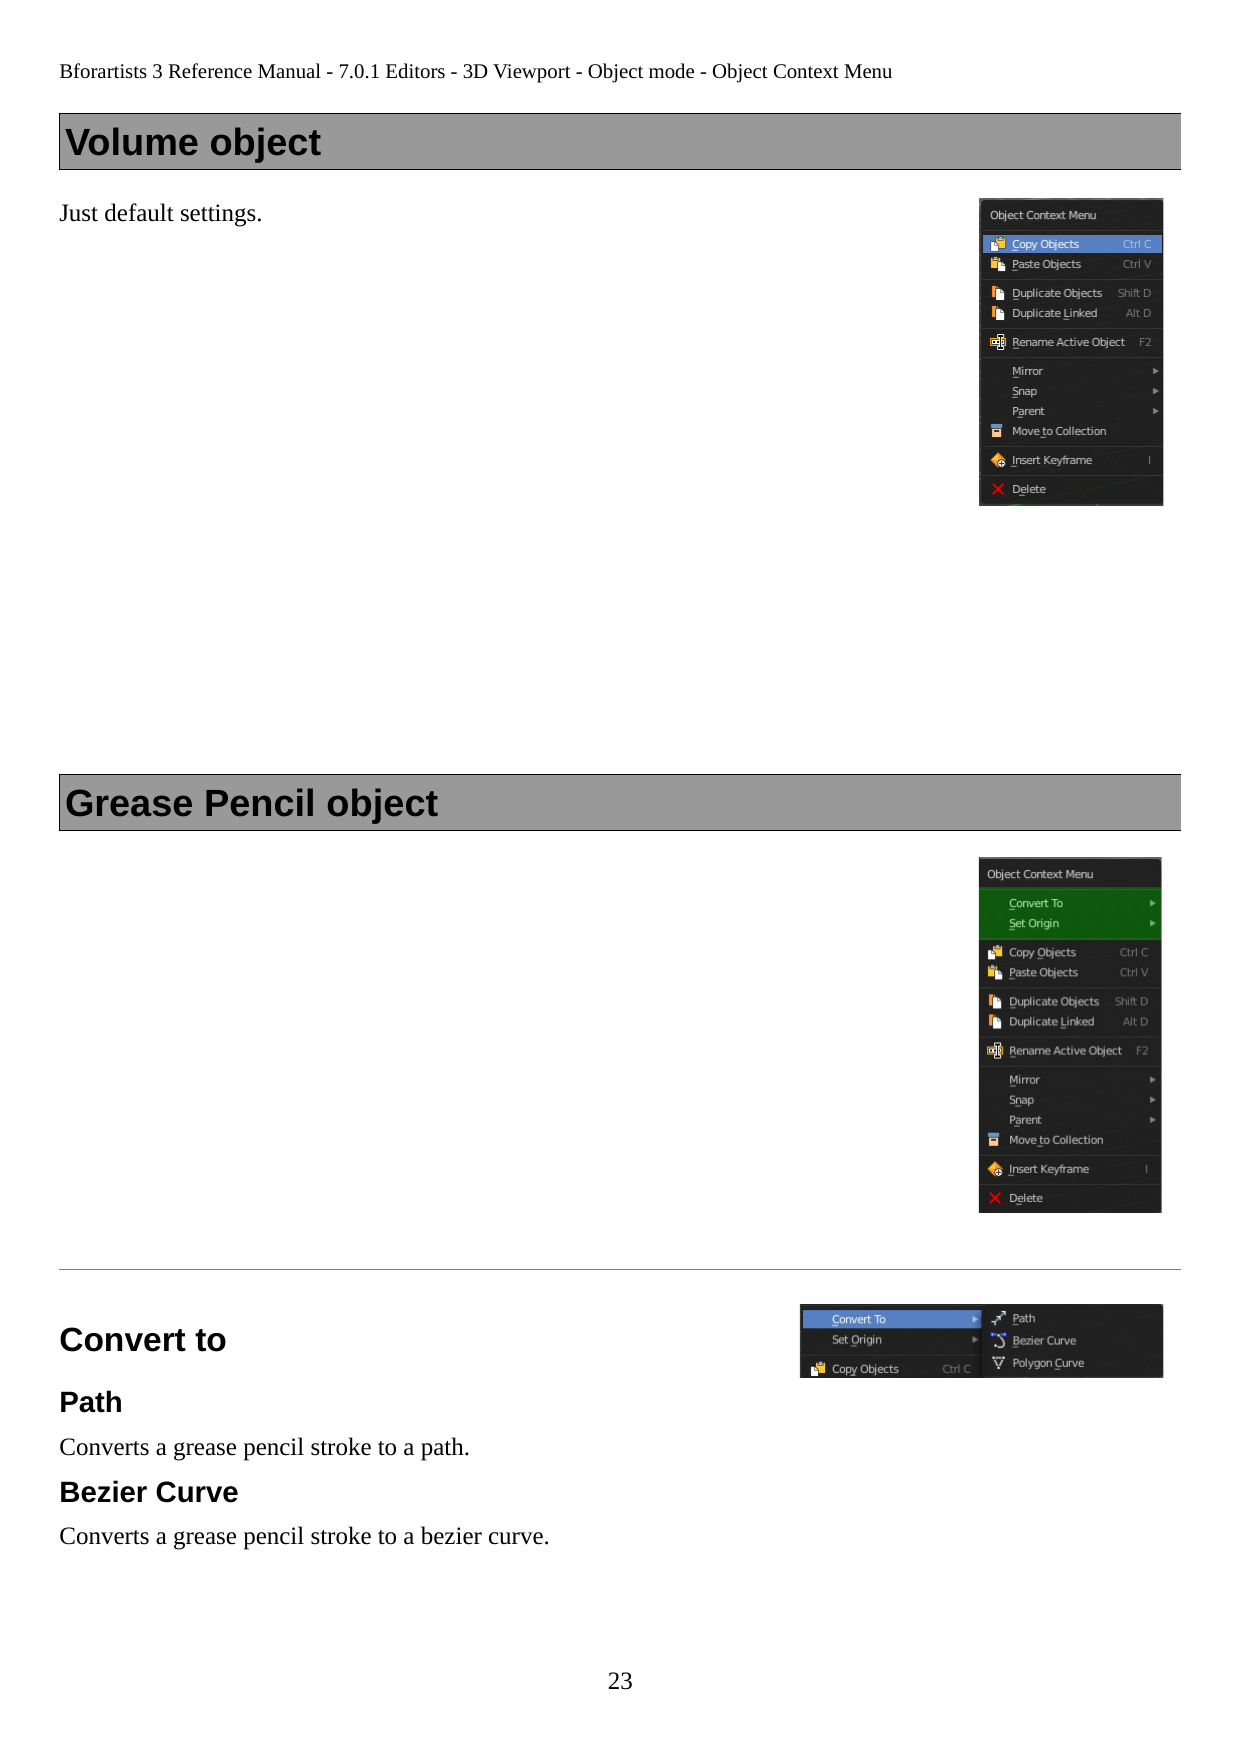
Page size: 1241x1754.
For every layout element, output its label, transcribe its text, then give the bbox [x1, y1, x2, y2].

picture [799, 1304, 1164, 1378]
subtitle Convert to [59, 1319, 799, 1358]
text Just default settings. [59, 198, 979, 227]
subtitle [1164, 1319, 1181, 1358]
text Converts a grease pencil stroke to a bezier curve. [59, 1521, 1181, 1550]
text Converts a grease pencil stroke to a path. [59, 1432, 1181, 1460]
text [1164, 198, 1181, 227]
subtitle Path [59, 1385, 1181, 1419]
picture [979, 198, 1164, 506]
subtitle Bezier Curve [59, 1475, 1181, 1509]
picture [978, 857, 1162, 1213]
table_header Volume object [60, 114, 1181, 169]
table_header Grease Pencil object [60, 775, 1181, 830]
